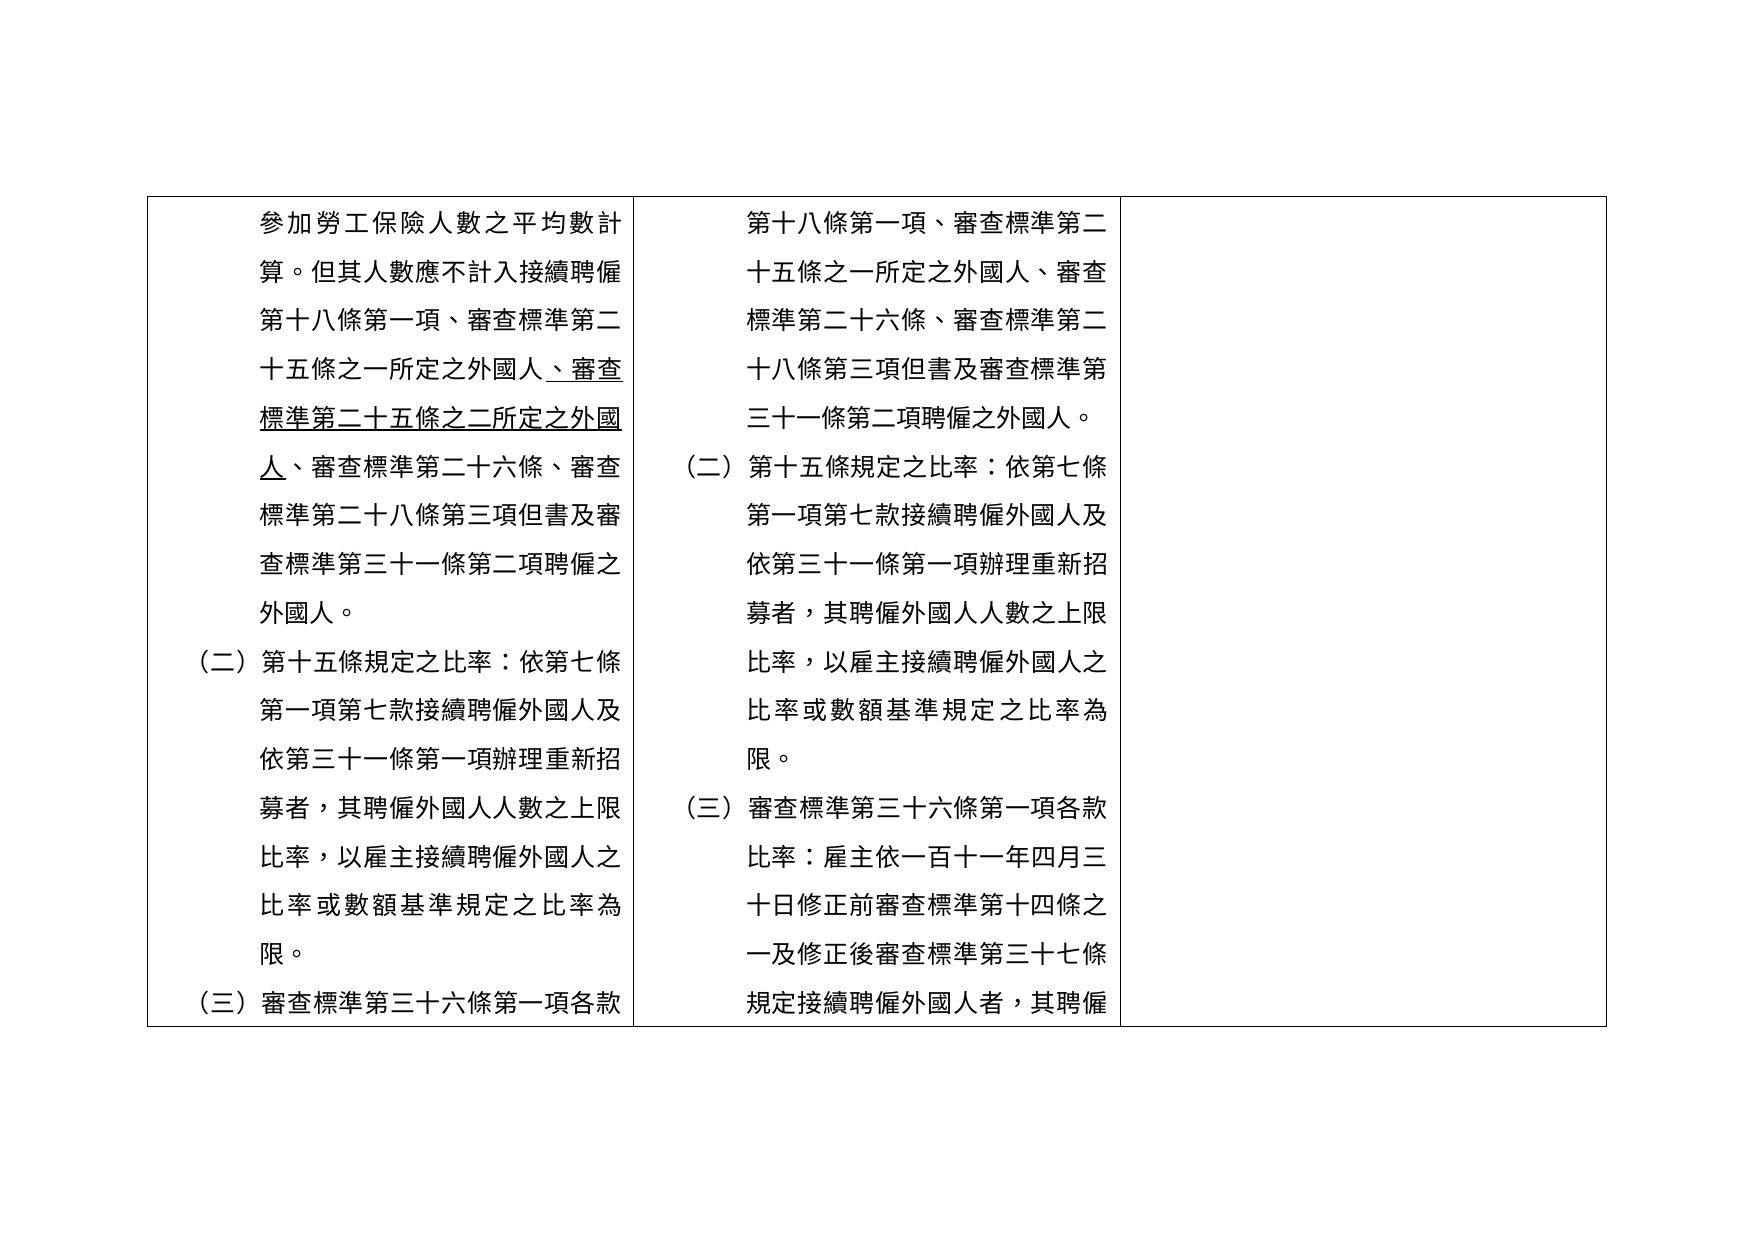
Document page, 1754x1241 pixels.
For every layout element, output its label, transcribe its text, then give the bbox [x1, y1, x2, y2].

table_cell 參加勞工保險人數之平均數計算。但其人數應不計入接續聘僱第十八條第一項、審查標準第二十五條之一所定之外國人、審查標準第二十五條之二所定之外國人、審查標準第二十六條、審查標準第二十八條第三項但書及審查標準第三十一條第二項聘僱之外國人。 （二）第十五條規定之比率：依第七條第一項第七款接續聘僱外國人及依第三十一條第一項辦理重新招募者，其聘僱外國人人數之上限比率，以雇主接續聘僱外國人之比率或數額基準規定之比率為限。 （三）審查標準第三十六條第一項各款 [148, 197, 633, 1026]
table_cell 第十八條第一項、審查標準第二十五條之一所定之外國人、審查標準第二十六條、審查標準第二十八條第三項但書及審查標準第三十一條第二項聘僱之外國人。 （二）第十五條規定之比率：依第七條第一項第七款接續聘僱外國人及依第三十一條第一項辦理重新招募者，其聘僱外國人人數之上限比率，以雇主接續聘僱外國人之比率或數額基準規定之比率為限。 （三）審查標準第三十六條第一項各款比率：雇主依一百十一年四月三十日修正前審查標準第十四條之一及修正後審查標準第三十七條規定接續聘僱外國人者，其聘僱 [634, 197, 1120, 1026]
table_cell [1121, 197, 1606, 1026]
